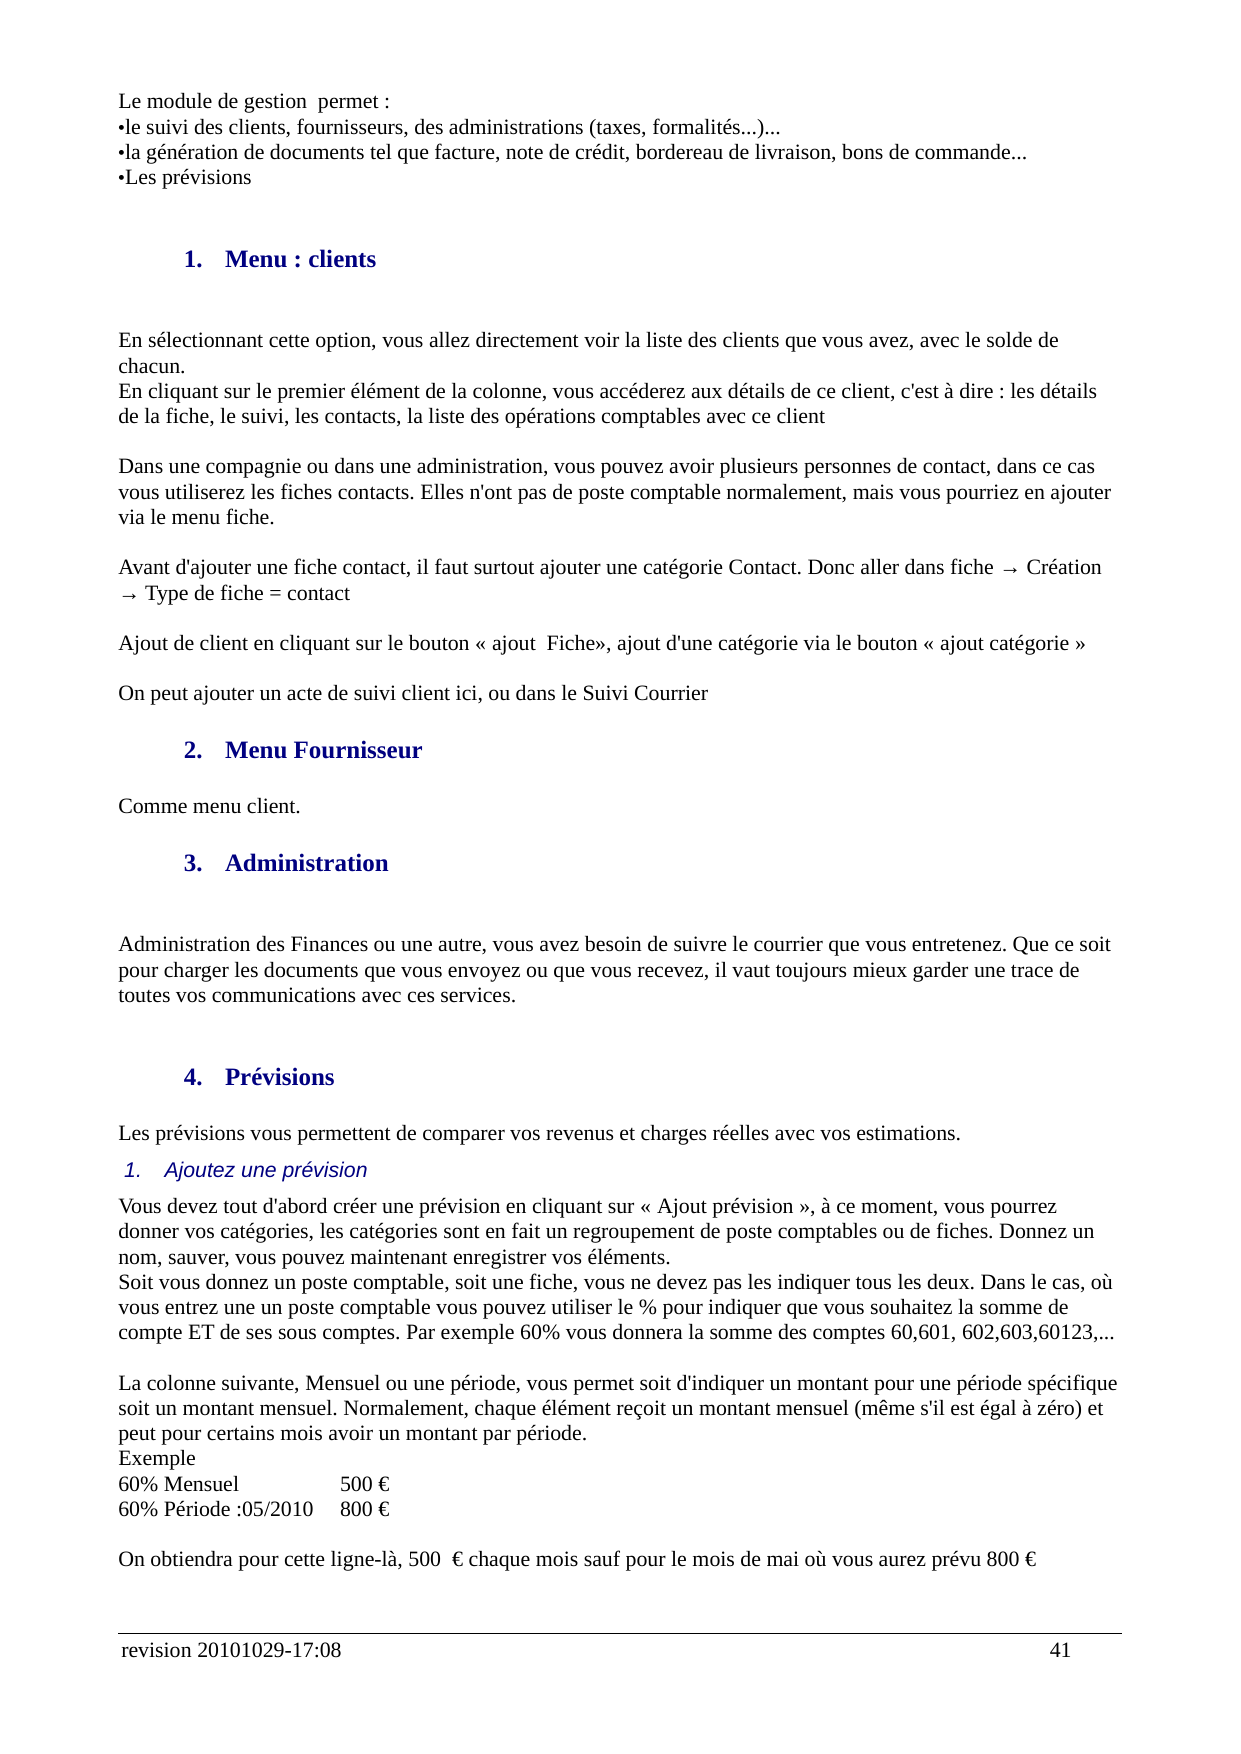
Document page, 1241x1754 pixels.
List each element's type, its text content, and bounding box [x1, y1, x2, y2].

text En sélectionnant cette option, vous allez directement voir la liste des clients que vous avez, avec le solde de chacun. [118, 327, 1122, 378]
text On obtiendra pour cette ligne-là, 500 € chaque mois sauf pour le mois de mai où vous aurez prévu 800 € [118, 1546, 1122, 1571]
text Exemple [118, 1445, 1122, 1471]
text Ajout de client en cliquant sur le bouton « ajout Fiche», ajout d'une catégorie via le bouton « ajout catégorie » [118, 630, 1122, 655]
subtitle Ajoutez une prévision [118, 1157, 1122, 1181]
text Le module de gestion permet : [118, 88, 1122, 114]
subtitle Administration [177, 848, 1122, 877]
text Comme menu client. [118, 793, 1122, 818]
text Dans une compagnie ou dans une administration, vous pouvez avoir plusieurs personnes de contact, dans ce cas vous utiliserez les fiches contacts. Elles n'ont pas de poste comptable normalement, mais vous pourriez en ajouter via le menu fiche. [118, 453, 1122, 529]
text 60% Mensuel 500 € [118, 1471, 1122, 1496]
text On peut ajouter un acte de suivi client ici, ou dans le Suivi Courrier [118, 680, 1122, 706]
subtitle Menu Fournisseur [177, 735, 1122, 764]
text En cliquant sur le premier élément de la colonne, vous accéderez aux détails de ce client, c'est à dire : les détails de la fiche, le suivi, les contacts, la liste des opérations comptables avec ce client [118, 378, 1122, 428]
text Administration des Finances ou une autre, vous avez besoin de suivre le courrier que vous entretenez. Que ce soit pour charger les documents que vous envoyez ou que vous recevez, il vaut toujours mieux garder une trace de toutes vos communications avec ces services. [118, 931, 1122, 1007]
text Avant d'ajouter une fiche contact, il faut surtout ajouter une catégorie Contact. Donc aller dans fiche → Création → Type de fiche = contact [118, 554, 1122, 605]
text Vous devez tout d'abord créer une prévision en cliquant sur « Ajout prévision », à ce moment, vous pourrez donner vos catégories, les catégories sont en fait un regroupement de poste comptables ou de fiches. Donnez un nom, sauver, vous pouvez maintenant enregistrer vos éléments. [118, 1193, 1122, 1269]
list le suivi des clients, fournisseurs, des administrations (taxes, formalités...)... [118, 114, 1122, 139]
subtitle Prévisions [177, 1062, 1122, 1091]
text Les prévisions vous permettent de comparer vos revenus et charges réelles avec vos estimations. [118, 1120, 1122, 1145]
subtitle Menu : clients [177, 244, 1122, 273]
text Soit vous donnez un poste comptable, soit une fiche, vous ne devez pas les indiquer tous les deux. Dans le cas, où vous entrez une un poste comptable vous pouvez utiliser le % pour indiquer que vous souhaitez la somme de compte ET de ses sous comptes. Par exemple 60% vous donnera la somme des comptes 60,601, 602,603,60123,... [118, 1269, 1122, 1344]
list la génération de documents tel que facture, note de crédit, bordereau de livraison, bons de commande... [118, 139, 1122, 164]
list Les prévisions [118, 164, 1122, 189]
text 60% Période :05/2010 800 € [118, 1496, 1122, 1521]
text La colonne suivante, Mensuel ou une période, vous permet soit d'indiquer un montant pour une période spécifique soit un montant mensuel. Normalement, chaque élément reçoit un montant mensuel (même s'il est égal à zéro) et peut pour certains mois avoir un montant par période. [118, 1370, 1122, 1445]
